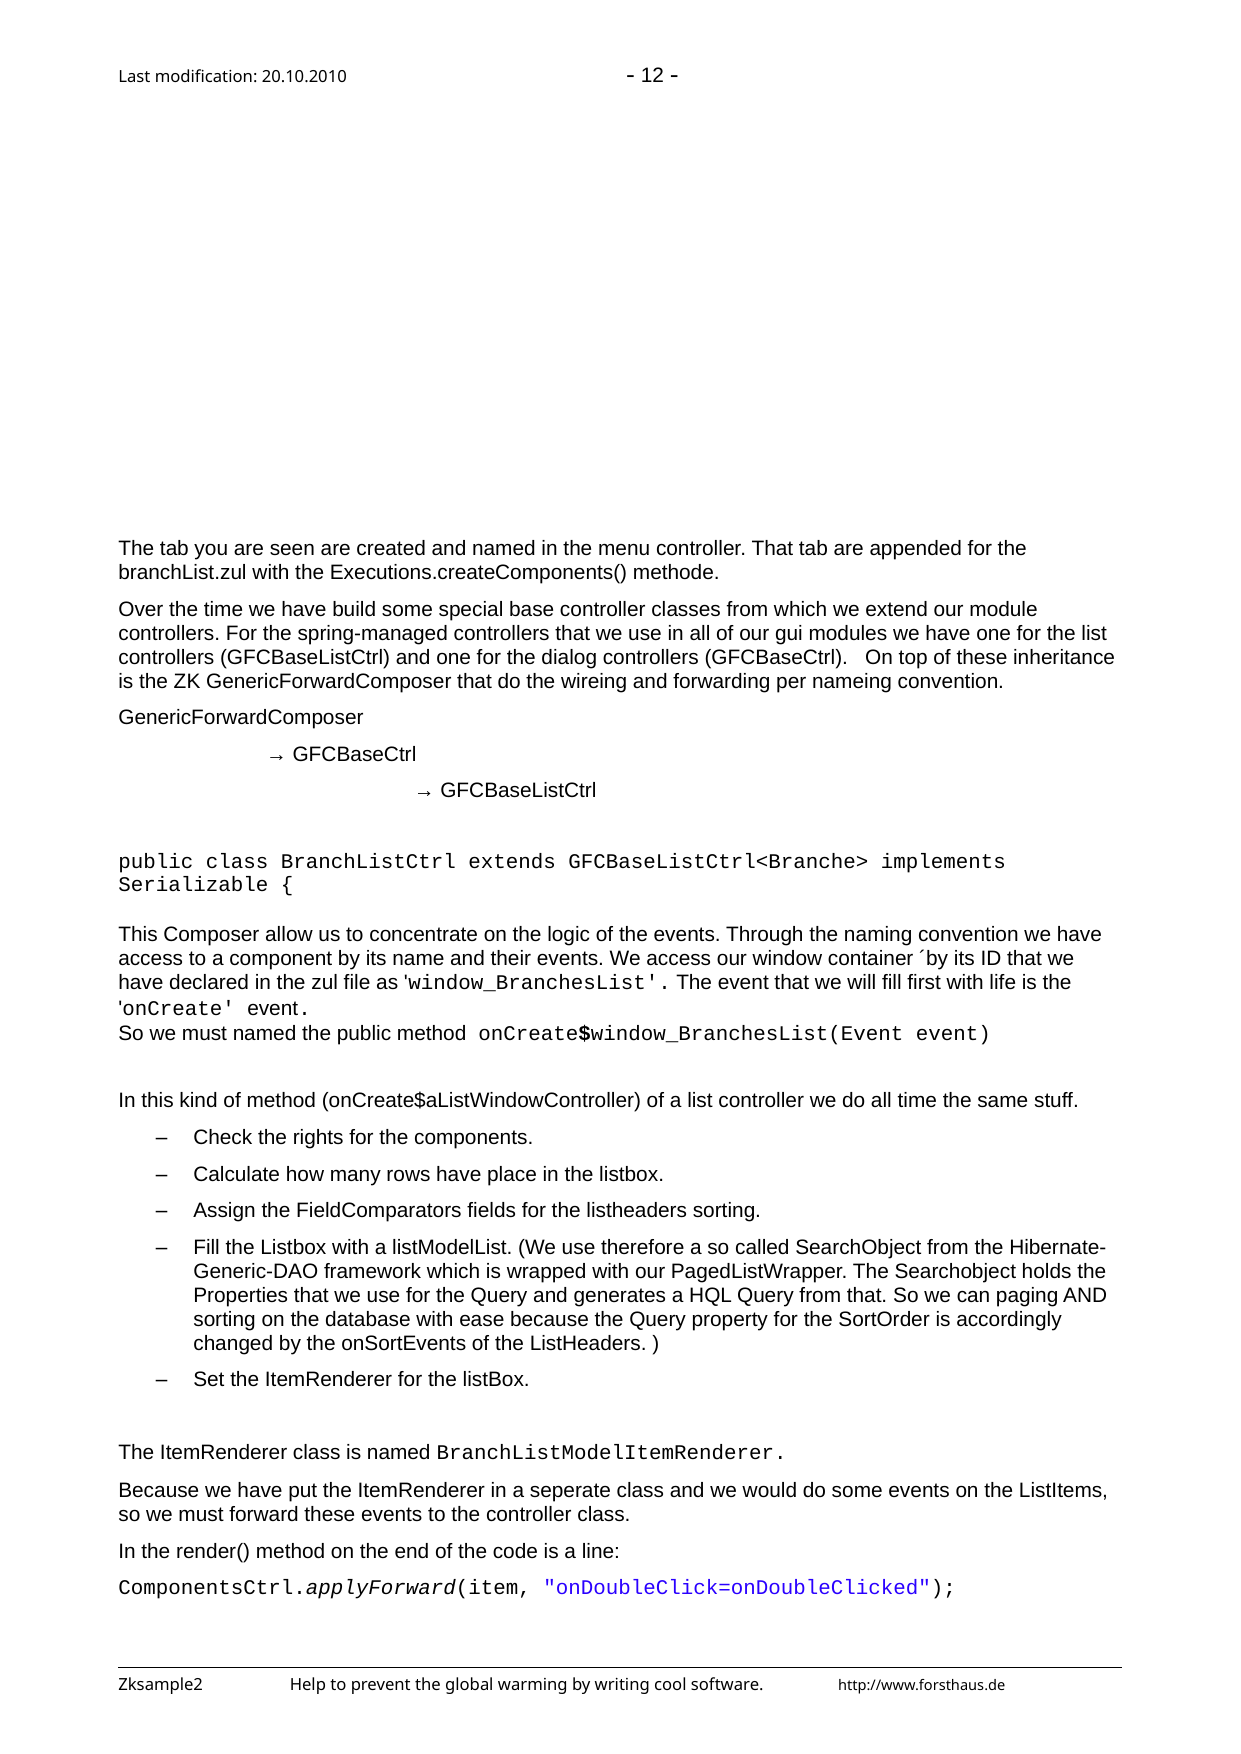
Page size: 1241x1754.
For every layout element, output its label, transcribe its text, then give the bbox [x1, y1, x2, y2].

text → GFCBaseCtrl [118, 741, 1122, 765]
list Set the ItemRenderer for the listBox. [156, 1367, 1122, 1391]
list Fill the Listbox with a listModelList. (We use therefore a so called SearchObject from the Hibernate-Generic-DAO framework which is wrapped with our PagedListWrapper. The Searchobject holds the Properties that we use for the Query and generates a HQL Query from that. So we can paging AND sorting on the database with ease because the Query property for the SortOrder is accordingly changed by the onSortEvents of the ListHeaders. ) [156, 1234, 1122, 1354]
text In this kind of method (onCreate$aListWindowController) of a list controller we do all time the same stuff. [118, 1088, 1122, 1112]
list Check the rights for the components. [156, 1125, 1122, 1149]
text This Composer allow us to concentrate on the logic of the events. Through the naming convention we have access to a component by its name and their events. We access our window container ´by its ID that we have declared in the zul file as 'window_BranchesList'. The event that we will fill first with life is the 'onCreate' event. [118, 922, 1122, 1021]
text public class BranchListCtrl extends GFCBaseListCtrl<Branche> implements Serializable { [118, 851, 1122, 898]
text → GFCBaseListCtrl [118, 778, 1122, 802]
text Because we have put the ItemRenderer in a seperate class and we would do some events on the ListItems, so we must forward these events to the controller class. [118, 1478, 1122, 1526]
text ComponentsCtrl.applyForward(item, "onDoubleClick=onDoubleClicked"); [118, 1577, 1122, 1601]
text In the render() method on the end of the code is a line: [118, 1539, 1122, 1564]
list Calculate how many rows have place in the listbox. [156, 1161, 1122, 1185]
text The tab you are seen are created and named in the menu controller. That tab are appended for the branchList.zul with the Executions.createComponents() methode. [118, 536, 1122, 584]
text So we must named the public method onCreate$window_BranchesList(Event event) [118, 1021, 1122, 1047]
text GenericForwardComposer [118, 705, 1122, 729]
text Over the time we have build some special base controller classes from which we extend our module controllers. For the spring-managed controllers that we use in all of our gui modules we have one for the list controllers (GFCBaseListCtrl) and one for the dialog controllers (GFCBaseCtrl). On top of these inheritance is the ZK GenericForwardComposer that do the wireing and forwarding per nameing convention. [118, 597, 1122, 692]
list Assign the FieldComparators fields for the listheaders sorting. [156, 1198, 1122, 1222]
text The ItemRenderer class is named BranchListModelItemRenderer. [118, 1440, 1122, 1466]
